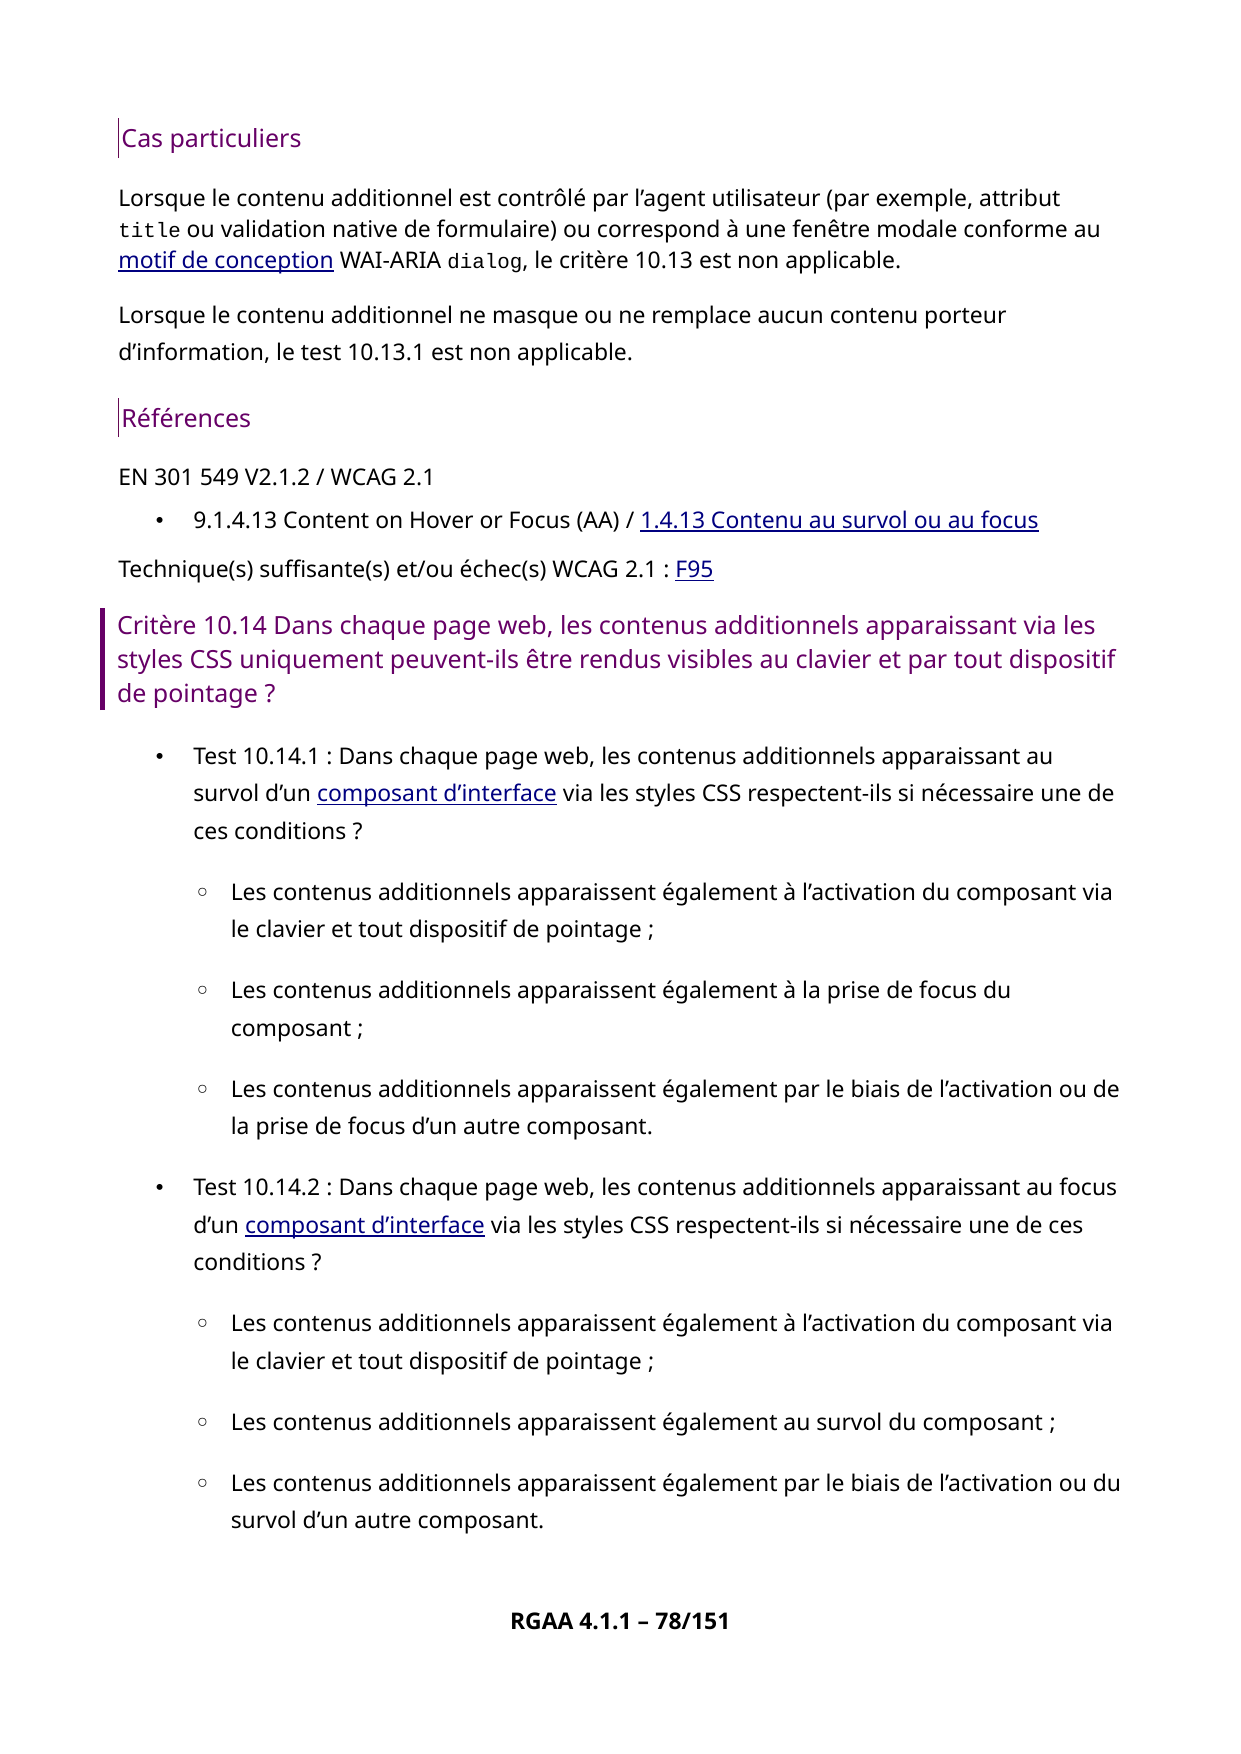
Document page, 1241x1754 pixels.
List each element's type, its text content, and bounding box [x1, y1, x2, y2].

text Lorsque le contenu additionnel ne masque ou ne remplace aucun contenu porteur d’information, le test 10.13.1 est non applicable. [118, 299, 1122, 368]
list Les contenus additionnels apparaissent également par le biais de l’activation ou de la prise de focus d’un autre composant. [193, 1073, 1122, 1141]
subtitle Cas particuliers [119, 118, 1122, 158]
list Les contenus additionnels apparaissent également au survol du composant ; [193, 1406, 1122, 1437]
subtitle Références [118, 397, 1122, 437]
text EN 301 549 V2.1.2 / WCAG 2.1 [118, 461, 1122, 492]
text Technique(s) suffisante(s) et/ou échec(s) WCAG 2.1 : F95 [118, 553, 1122, 584]
list Les contenus additionnels apparaissent également à la prise de focus du composant ; [193, 974, 1122, 1043]
subtitle Critère 10.14 Dans chaque page web, les contenus additionnels apparaissant via les styles CSS uniquement peuvent-ils être rendus visibles au clavier et par tout dispositif de pointage ? [105, 608, 1122, 710]
list Test 10.14.1 : Dans chaque page web, les contenus additionnels apparaissant au survol d’un composant d’interface via les styles CSS respectent-ils si nécessaire une de ces conditions ? [156, 739, 1122, 846]
text Lorsque le contenu additionnel est contrôlé par l’agent utilisateur (par exemple, attribut title ou validation native de formulaire) ou correspond à une fenêtre modale conforme au motif de conception WAI-ARIA dialog, le critère 10.13 est non applicable. [118, 182, 1122, 275]
list Les contenus additionnels apparaissent également par le biais de l’activation ou du survol d’un autre composant. [193, 1467, 1122, 1536]
list Les contenus additionnels apparaissent également à l’activation du composant via le clavier et tout dispositif de pointage ; [193, 1307, 1122, 1376]
list 9.1.4.13 Content on Hover or Focus (AA) / 1.4.13 Contenu au survol ou au focus [156, 504, 1122, 535]
list Les contenus additionnels apparaissent également à l’activation du composant via le clavier et tout dispositif de pointage ; [193, 876, 1122, 944]
list Test 10.14.2 : Dans chaque page web, les contenus additionnels apparaissant au focus d’un composant d’interface via les styles CSS respectent-ils si nécessaire une de ces conditions ? [156, 1171, 1122, 1277]
